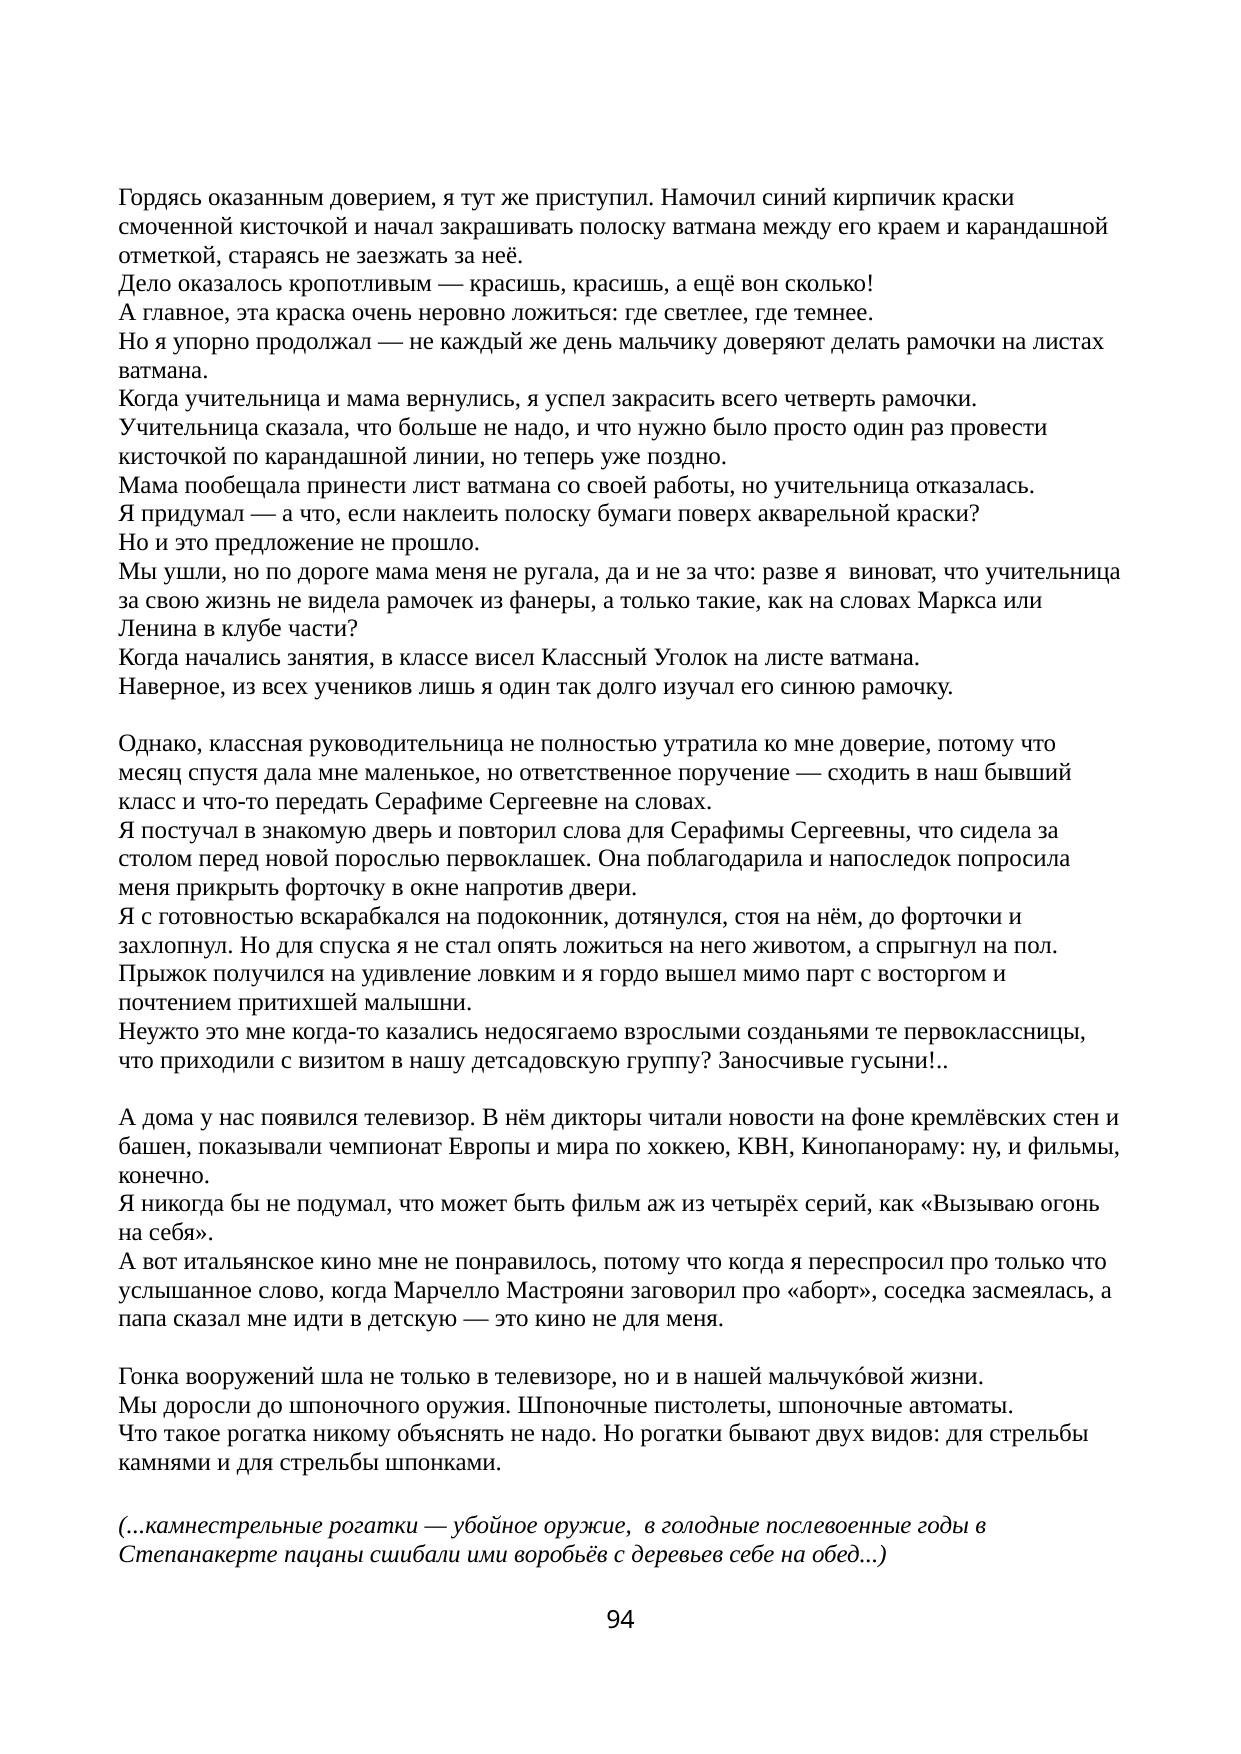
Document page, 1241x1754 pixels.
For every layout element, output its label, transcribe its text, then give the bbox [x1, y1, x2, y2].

text Однако, классная руководительница не полностью утратила ко мне доверие, потому что месяц спустя дала мне маленькое, но ответственное поручение — сходить в наш бывший класс и что-то передать Серафиме Сергеевне на словах. [118, 728, 1122, 815]
text Наверное, из всех учеников лишь я один так долго изучал его синюю рамочку. [118, 671, 1122, 700]
text Гонка вооружений шла не только в телевизоре, но и в нашей мальчукóвой жизни. [118, 1361, 1122, 1390]
text Мама пообещала принести лист ватмана со своей работы, но учительница отказалась. [118, 470, 1122, 498]
text Когда начались занятия, в классе висел Классный Уголок на листе ватмана. [118, 642, 1122, 671]
text Я никогда бы не подумал, что может быть фильм аж из четырёх серий, как «Вызываю огонь на себя». [118, 1188, 1122, 1246]
text А главное, эта краска очень неровно ложиться: где светлее, где темнее. [118, 297, 1122, 326]
text Я с готовностью вскарабкался на подоконник, дотянулся, стоя на нём, до форточки и захлопнул. Но для спуска я не стал опять ложиться на него животом, а спрыгнул на пол. [118, 901, 1122, 958]
text Прыжок получился на удивление ловким и я гордо вышел мимо парт с восторгом и почтением притихшей малышни. [118, 958, 1122, 1016]
text Дело оказалось кропотливым — красишь, красишь, а ещё вон сколько! [118, 268, 1122, 297]
text А дома у нас появился телевизор. В нём дикторы читали новости на фоне кремлёвских стен и башен, показывали чемпионат Европы и мира по хоккею, КВН, Кинопанораму: ну, и фильмы, конечно. [118, 1102, 1122, 1188]
text Я постучал в знакомую дверь и повторил слова для Серафимы Сергеевны, что сидела за столом перед новой порослью первоклашек. Она поблагодарила и напоследок попросила меня прикрыть форточку в окне напротив двери. [118, 815, 1122, 901]
text Когда учительница и мама вернулись, я успел закрасить всего четверть рамочки. Учительница сказала, что больше не надо, и что нужно было просто один раз провести кисточкой по карандашной линии, но теперь уже поздно. [118, 383, 1122, 470]
text Мы ушли, но по дороге мама меня не ругала, да и не за что: разве я виноват, что учительница за свою жизнь не видела рамочек из фанеры, а только такие, как на словах Маркса или Ленина в клубе части? [118, 556, 1122, 642]
text (...камнестрельные рогатки — убойное оружие, в голодные послевоенные годы в Степанакерте пацаны сшибали ими воробьёв с деревьев себе на обед...) [118, 1510, 1122, 1567]
text Мы доросли до шпоночного оружия. Шпоночные пистолеты, шпоночные автоматы. [118, 1390, 1122, 1418]
text Я придумал — а что, если наклеить полоску бумаги поверх акварельной краски? [118, 498, 1122, 527]
text Гордясь оказанным доверием, я тут же приступил. Намочил синий кирпичик краски смоченной кисточкой и начал закрашивать полоску ватмана между его краем и карандашной отметкой, стараясь не заезжать за неё. [118, 182, 1122, 268]
text Но и это предложение не прошло. [118, 527, 1122, 556]
text Что такое рогатка никому объяснять не надо. Но рогатки бывают двух видов: для стрельбы камнями и для стрельбы шпонками. [118, 1418, 1122, 1476]
text Но я упорно продолжал — не каждый же день мальчику доверяют делать рамочки на листах ватмана. [118, 326, 1122, 383]
text А вот итальянское кино мне не понравилось, потому что когда я переспросил про только что услышанное слово, когда Марчелло Мастрояни заговорил про «аборт», соседка засмеялась, а папа сказал мне идти в детскую — это кино не для меня. [118, 1246, 1122, 1332]
text Неужто это мне когда-то казались недосягаемо взрослыми созданьями те первоклассницы, что приходили с визитом в нашу детсадовскую группу? Заносчивые гусыни!.. [118, 1016, 1122, 1073]
